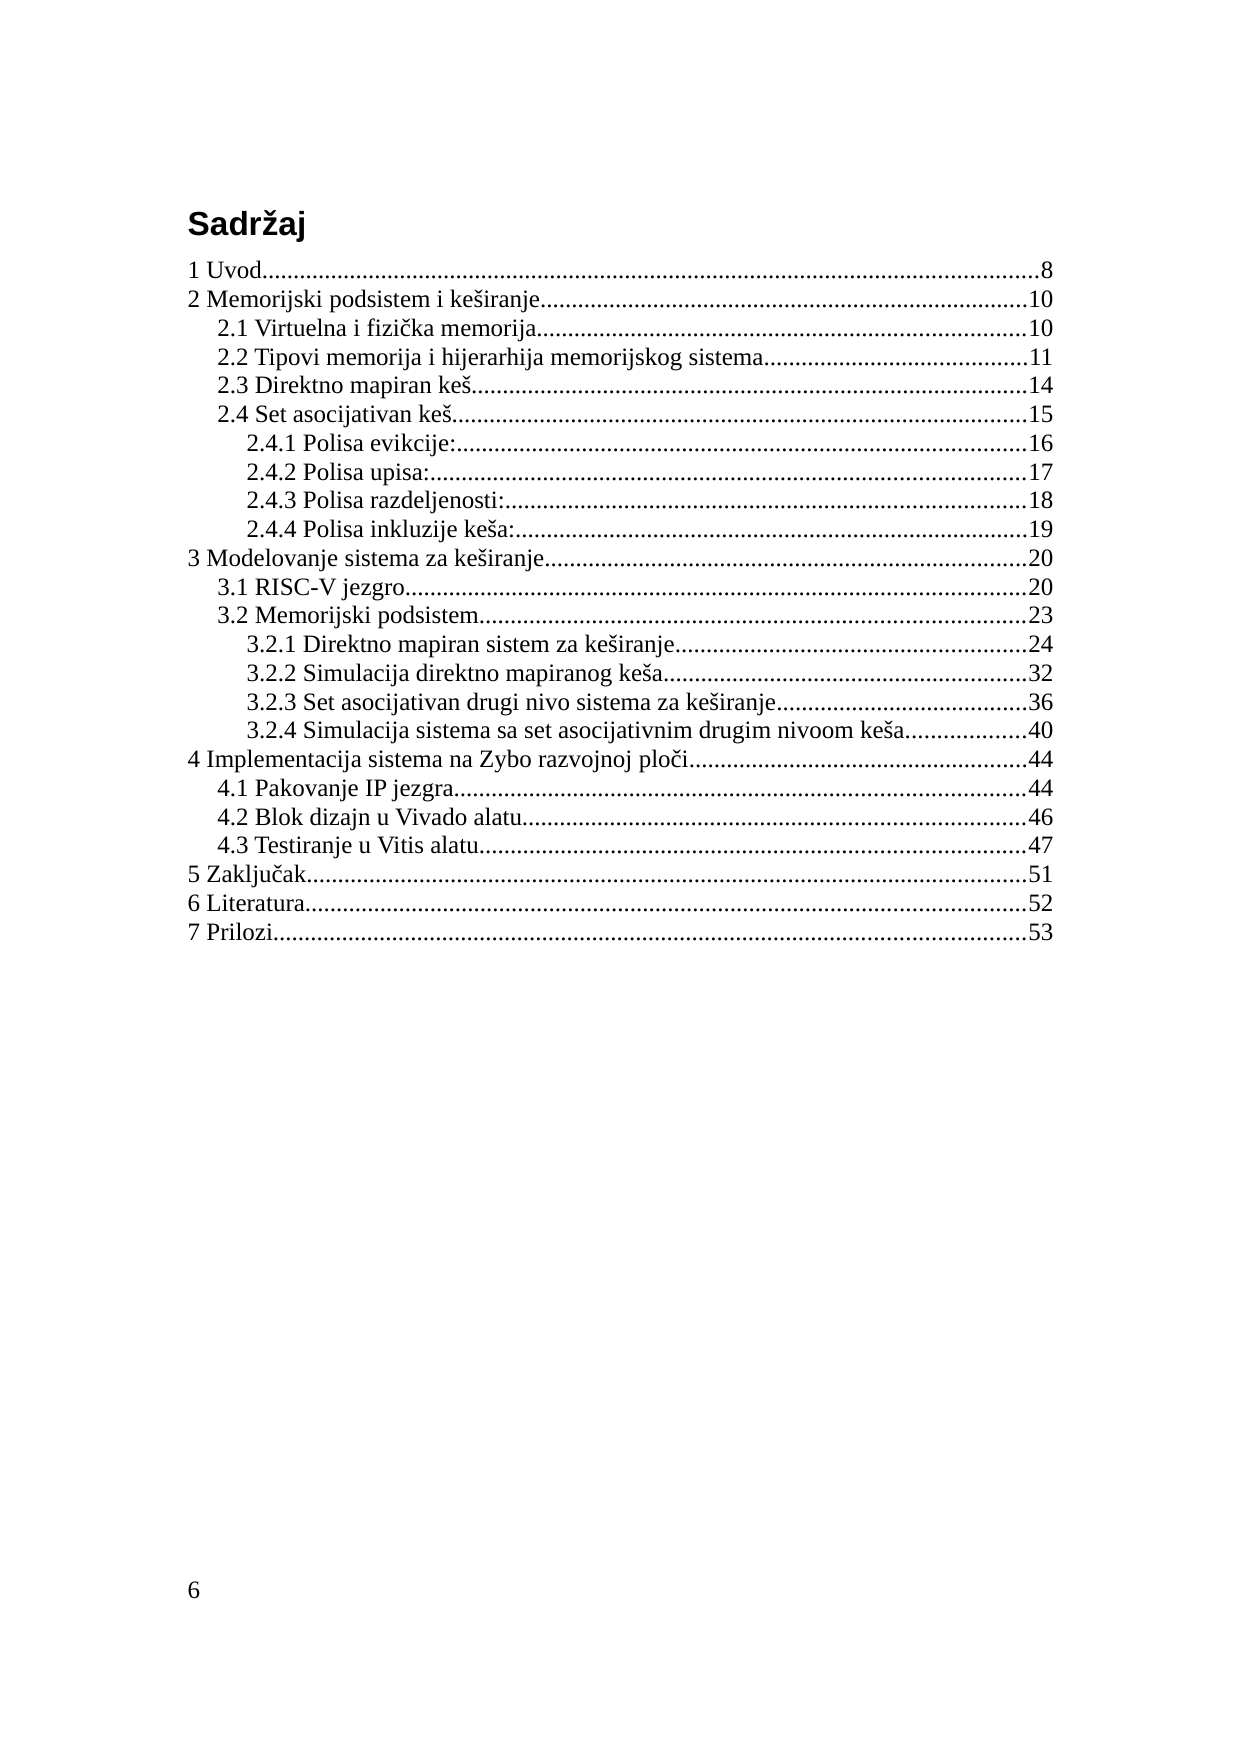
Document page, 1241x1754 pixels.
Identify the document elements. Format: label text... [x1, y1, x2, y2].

subtitle Sadržaj [187, 204, 1053, 243]
text 2.2 Tipovi memorija i hijerarhija memorijskog sistema 11 [217, 342, 1053, 370]
text 7 Prilozi 53 [187, 917, 1053, 945]
text 2.4.2 Polisa upisa: 17 [246, 457, 1053, 485]
text 4.1 Pakovanje IP jezgra 44 [217, 773, 1053, 802]
text 3.1 RISC-V jezgro 20 [217, 572, 1053, 600]
text 2.4 Set asocijativan keš 15 [217, 399, 1053, 428]
text 4.3 Testiranje u Vitis alatu 47 [217, 830, 1053, 859]
text 3.2.4 Simulacija sistema sa set asocijativnim drugim nivoom keša 40 [246, 715, 1053, 744]
text 2.3 Direktno mapiran keš 14 [217, 370, 1053, 399]
text 3.2.1 Direktno mapiran sistem za keširanje 24 [246, 629, 1053, 658]
text 2.4.4 Polisa inkluzije keša: 19 [246, 514, 1053, 543]
text 2 Memorijski podsistem i keširanje 10 [187, 284, 1053, 313]
text 3.2 Memorijski podsistem 23 [217, 600, 1053, 629]
text 2.1 Virtuelna i fizička memorija 10 [217, 313, 1053, 342]
text 2.4.3 Polisa razdeljenosti: 18 [246, 485, 1053, 514]
text 6 Literatura 52 [187, 888, 1053, 917]
text 3.2.2 Simulacija direktno mapiranog keša 32 [246, 658, 1053, 687]
text 5 Zaključak 51 [187, 859, 1053, 888]
text 2.4.1 Polisa evikcije: 16 [246, 428, 1053, 457]
text 4.2 Blok dizajn u Vivado alatu 46 [217, 802, 1053, 830]
text 4 Implementacija sistema na Zybo razvojnoj ploči 44 [187, 744, 1053, 773]
text 1 Uvod 8 [187, 255, 1053, 284]
text 3.2.3 Set asocijativan drugi nivo sistema za keširanje 36 [246, 687, 1053, 715]
text 3 Modelovanje sistema za keširanje 20 [187, 543, 1053, 572]
